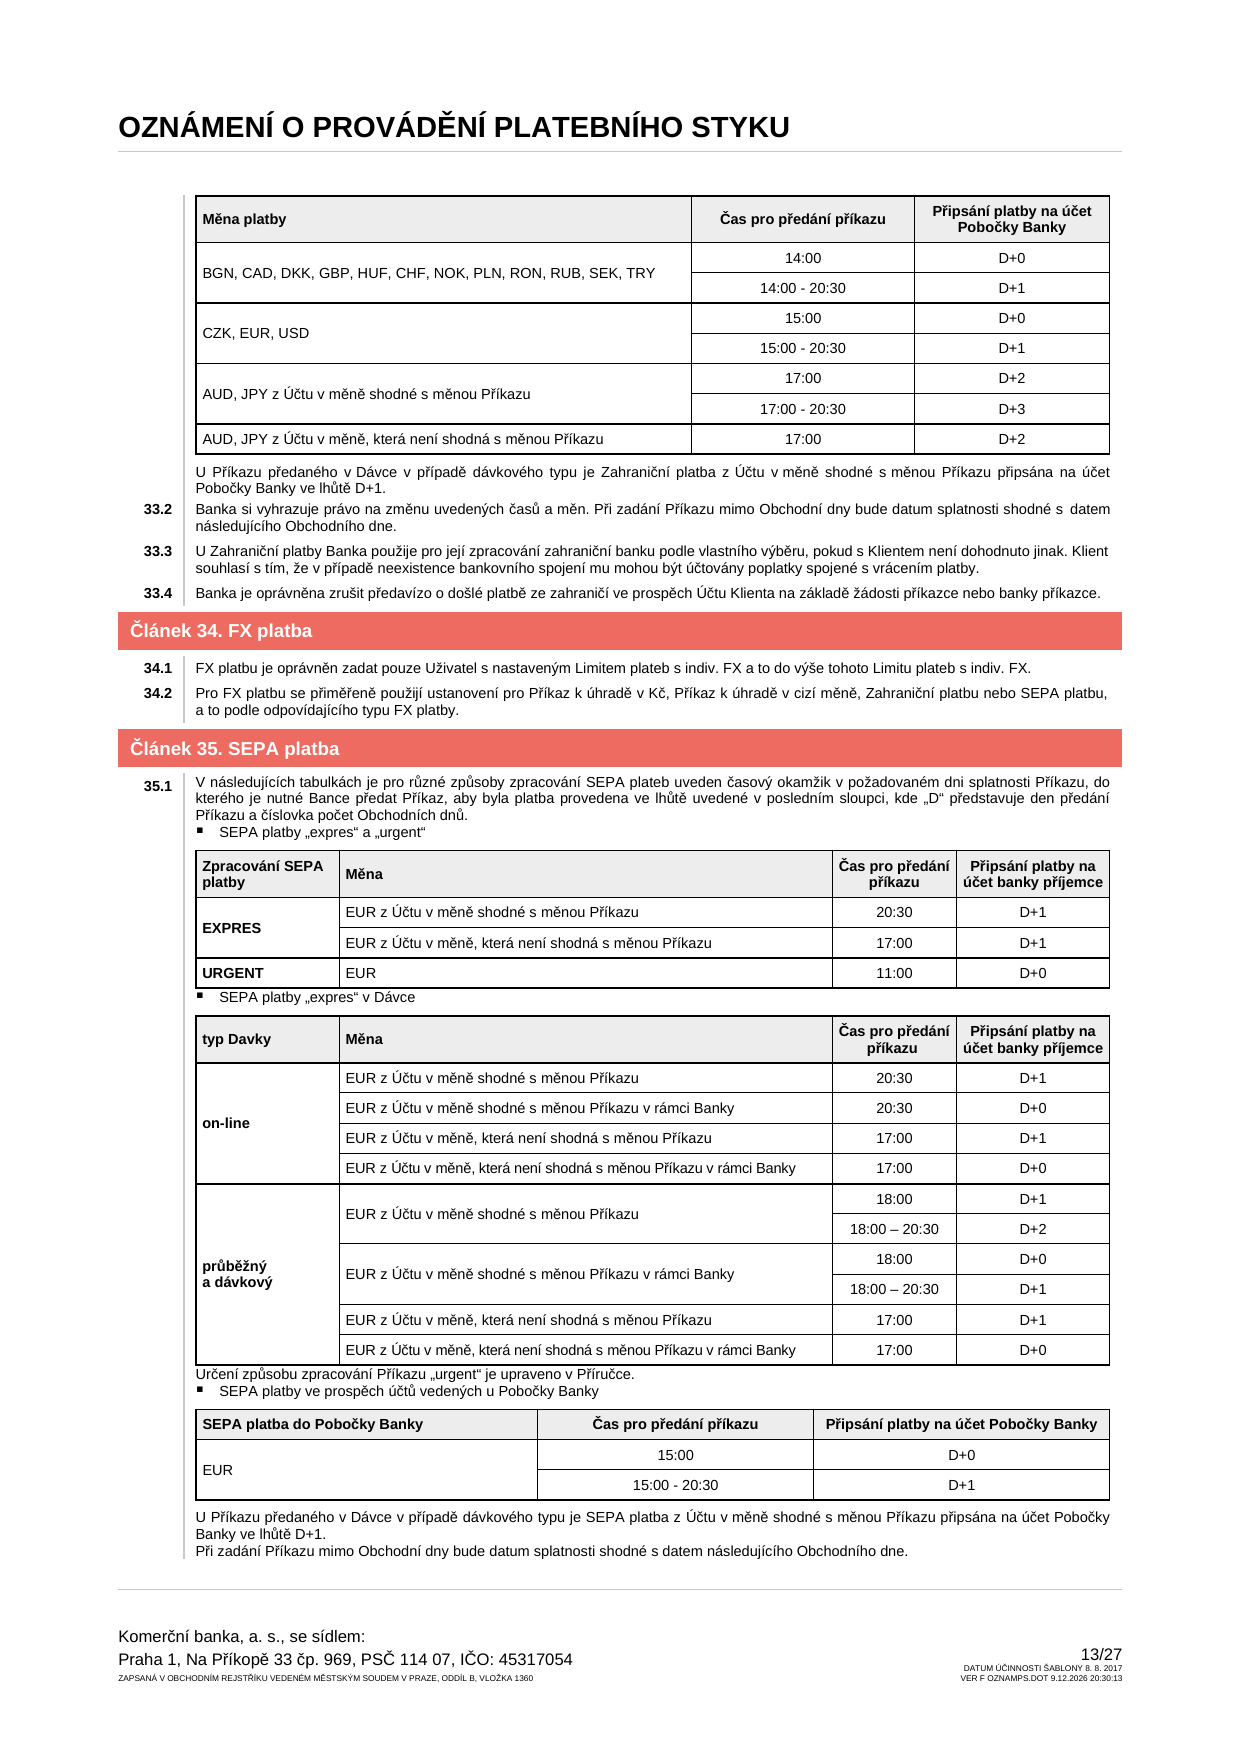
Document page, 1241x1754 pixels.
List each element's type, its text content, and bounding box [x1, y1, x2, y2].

table_cell 14:00 - 20:30 [692, 273, 914, 302]
table_cell EUR z Účtu v měně shodné s měnou Příkazu [340, 1064, 832, 1092]
table_cell D+1 [957, 1064, 1109, 1092]
table_cell EUR z Účtu v měně, která není shodná s měnou Příkazu [340, 1305, 832, 1334]
table_cell D+1 [957, 898, 1109, 927]
table_cell D+2 [915, 425, 1109, 453]
table_header Čas pro předání příkazu [833, 1017, 956, 1062]
table_cell 17:00 - 20:30 [692, 394, 914, 423]
table_cell Článek 34. FX platba [118, 612, 1122, 650]
table_header Čas pro předání příkazu [833, 851, 956, 897]
table_cell 18:00 – 20:30 [833, 1214, 956, 1243]
table_cell D+0 [957, 1093, 1109, 1122]
table_cell EUR z Účtu v měně shodné s měnou Příkazu v rámci Banky [340, 1093, 832, 1122]
table_cell 20:30 [833, 1064, 956, 1092]
table_cell D+0 [957, 1335, 1109, 1364]
table_cell 20:30 [833, 1093, 956, 1122]
table_cell D+1 [957, 928, 1109, 957]
table_cell D+0 [915, 243, 1109, 272]
table_cell EUR z Účtu v měně, která není shodná s měnou Příkazu [340, 1124, 832, 1153]
table_cell CZK, EUR, USD [197, 304, 691, 363]
table_cell 17:00 [692, 425, 914, 453]
table_header typ Davky [197, 1017, 339, 1062]
table_header Připsání platby na účet banky příjemce [957, 851, 1109, 897]
table_header Zpracování SEPA platby [197, 851, 339, 897]
table_cell 15:00 - 20:30 [538, 1470, 813, 1499]
table_cell D+0 [814, 1440, 1109, 1469]
table_cell D+1 [915, 334, 1109, 363]
table_cell Článek 35. SEPA platba [118, 729, 1122, 767]
table_cell Banka je oprávněna zrušit předavízo o došlé platbě ze zahraničí ve prospěch Účtu Klienta na základě žádosti příkazce nebo banky příkazce. [185, 581, 1122, 606]
table_cell 35.1 [118, 773, 183, 1559]
table_cell 15:00 [692, 304, 914, 332]
table_cell [118, 723, 1122, 729]
table_cell 11:00 [833, 959, 956, 987]
table_cell 17:00 [833, 1335, 956, 1364]
table_cell URGENT [197, 959, 339, 987]
table_cell Pro FX platbu se přiměřeně použijí ustanovení pro Příkaz k úhradě v Kč, Příkaz k úhradě v cizí měně, Zahraniční platbu nebo SEPA platbu, a to podle odpovídajícího typu FX platby. [185, 681, 1122, 723]
table_cell 18:00 – 20:30 [833, 1275, 956, 1304]
table_cell EUR [197, 1440, 537, 1499]
table_cell 14:00 [692, 243, 914, 272]
table_cell D+2 [915, 364, 1109, 393]
table_cell AUD, JPY z Účtu v měně shodné s měnou Příkazu [197, 364, 691, 423]
table_cell EUR z Účtu v měně shodné s měnou Příkazu [340, 1185, 832, 1243]
table_header Čas pro předání příkazu [692, 197, 914, 242]
table_cell 17:00 [692, 364, 914, 393]
table_cell D+3 [915, 394, 1109, 423]
table_cell 17:00 [833, 1124, 956, 1153]
table_cell EUR z Účtu v měně shodné s měnou Příkazu [340, 898, 832, 927]
table_cell 33.3 [118, 539, 183, 581]
table_cell 34.1 [118, 656, 183, 681]
table_cell 20:30 [833, 898, 956, 927]
table_cell AUD, JPY z Účtu v měně, která není shodná s měnou Příkazu [197, 425, 691, 453]
table_cell Banka si vyhrazuje právo na změnu uvedených časů a měn. Při zadání Příkazu mimo Obchodní dny bude datum splatnosti shodné s datem následujícího Obchodního dne. [185, 497, 1122, 539]
table_header Připsání platby na účet banky příjemce [957, 1017, 1109, 1062]
table_cell D+1 [957, 1185, 1109, 1213]
table_cell D+2 [957, 1214, 1109, 1243]
table_cell EUR z Účtu v měně, která není shodná s měnou Příkazu [340, 928, 832, 957]
table_header Měna [340, 1017, 832, 1062]
table_cell 18:00 [833, 1185, 956, 1213]
table_header Připsání platby na účet Pobočky Banky [915, 197, 1109, 242]
table_header Čas pro předání příkazu [538, 1410, 813, 1439]
table_cell 17:00 [833, 1305, 956, 1334]
table_cell FX platbu je oprávněn zadat pouze Uživatel s nastaveným Limitem plateb s indiv. FX a to do výše tohoto Limitu plateb s indiv. FX. [185, 656, 1122, 681]
table_cell 17:00 [833, 1154, 956, 1183]
table_cell BGN, CAD, DKK, GBP, HUF, CHF, NOK, PLN, RON, RUB, SEK, TRY [197, 243, 691, 302]
table_cell V následujících tabulkách je pro různé způsoby zpracování SEPA plateb uveden časový okamžik v požadovaném dni splatnosti Příkazu, do kterého je nutné Bance předat Příkaz, aby byla platba provedena ve lhůtě uvedené v posledním sloupci, kde „D“ představuje den předání Příkazu a číslovka počet Obchodních dnů. SEPA platby „expres“ a „urgent“ SEPA platby „expres“ v Dávce Určení způsobu zpracování Příkazu „urgent“ je upraveno v Příručce. SEPA platby ve prospěch účtů vedených u Pobočky Banky U Příkazu předaného v Dávce v případě dávkového typu je SEPA platba z Účtu v měně shodné s měnou Příkazu připsána na účet Pobočky Banky ve lhůtě D+1. Při zadání Příkazu mimo Obchodní dny bude datum splatnosti shodné s datem následujícího Obchodního dne. [185, 773, 1122, 1559]
table_cell D+0 [915, 304, 1109, 332]
table_cell on-line [197, 1064, 339, 1183]
table_cell 15:00 - 20:30 [692, 334, 914, 363]
table_header Připsání platby na účet Pobočky Banky [814, 1410, 1109, 1439]
table_cell 18:00 [833, 1244, 956, 1273]
table_cell D+1 [814, 1470, 1109, 1499]
table_cell 34.2 [118, 681, 183, 723]
table_cell EUR z Účtu v měně, která není shodná s měnou Příkazu v rámci Banky [340, 1335, 832, 1364]
table_cell D+1 [915, 273, 1109, 302]
table_header SEPA platba do Pobočky Banky [197, 1410, 537, 1439]
table_cell D+1 [957, 1124, 1109, 1153]
table_cell [118, 606, 1122, 612]
table_cell EUR [340, 959, 832, 987]
table_cell EUR z Účtu v měně shodné s měnou Příkazu v rámci Banky [340, 1244, 832, 1304]
table_cell D+1 [957, 1305, 1109, 1334]
table_cell [118, 767, 1122, 773]
table_cell D+0 [957, 1154, 1109, 1183]
table_cell průběžný a dávkový [197, 1185, 339, 1364]
table_cell 33.2 [118, 497, 183, 539]
table_cell 33.4 [118, 581, 183, 606]
table_cell EXPRES [197, 898, 339, 957]
table_cell [118, 195, 183, 497]
table_cell D+1 [957, 1275, 1109, 1304]
table_header Měna [340, 851, 832, 897]
table_cell EUR z Účtu v měně, která není shodná s měnou Příkazu v rámci Banky [340, 1154, 832, 1183]
table_cell [118, 1559, 1122, 1565]
table_cell D+0 [957, 1244, 1109, 1273]
table_cell U Příkazu předaného v Dávce v případě dávkového typu je Zahraniční platba z Účtu v měně shodné s měnou Příkazu připsána na účet Pobočky Banky ve lhůtě D+1. [185, 195, 1122, 497]
table_cell 15:00 [538, 1440, 813, 1469]
table_cell [118, 650, 1122, 656]
table_cell U Zahraniční platby Banka použije pro její zpracování zahraniční banku podle vlastního výběru, pokud s Klientem není dohodnuto jinak. Klient souhlasí s tím, že v případě neexistence bankovního spojení mu mohou být účtovány poplatky spojené s vrácením platby. [185, 539, 1122, 581]
table_cell 17:00 [833, 928, 956, 957]
table_cell D+0 [957, 959, 1109, 987]
table_header Měna platby [197, 197, 691, 242]
